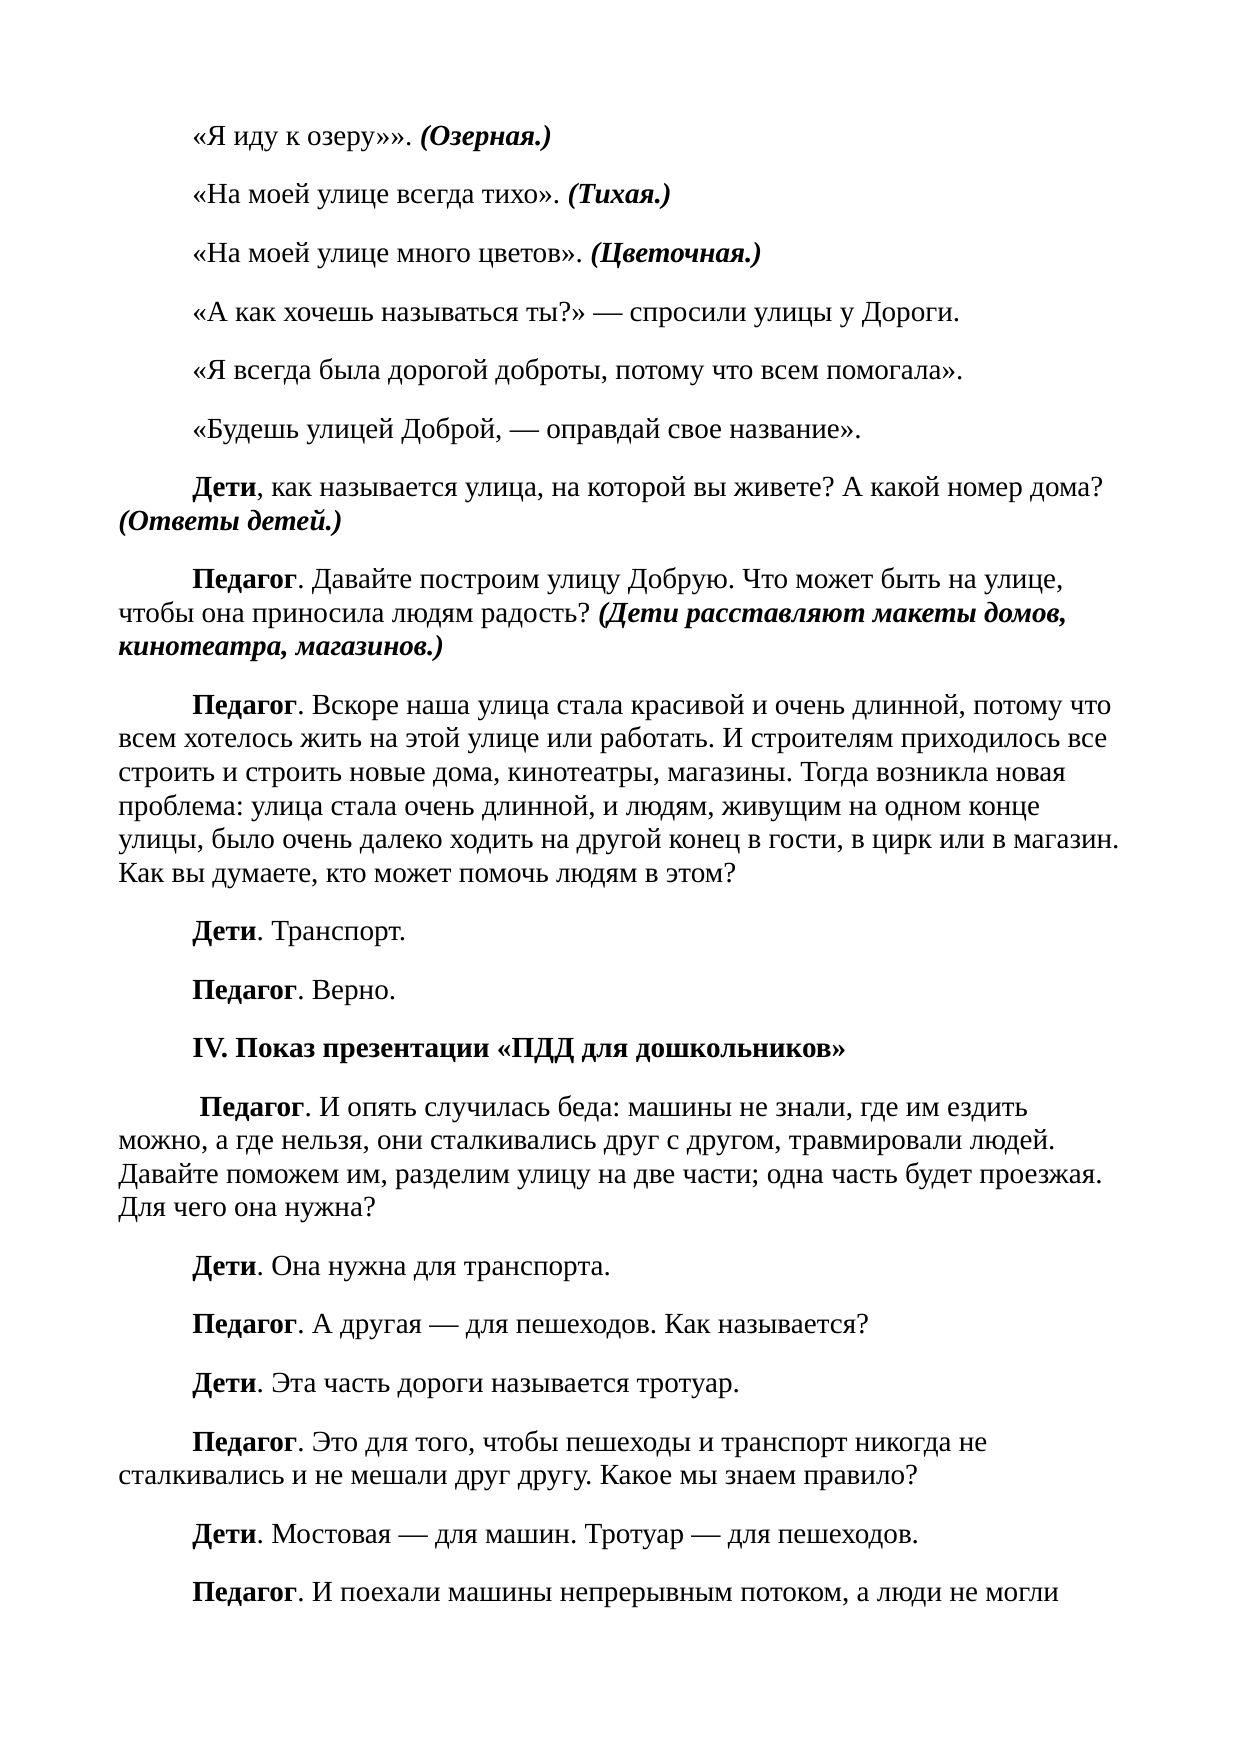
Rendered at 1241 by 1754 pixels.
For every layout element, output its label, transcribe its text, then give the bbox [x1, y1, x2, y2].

text «Я иду к озеру»». (Озерная.) [118, 118, 1122, 152]
text Дети, как называется улица, на которой вы живете? А какой номер дома? (Ответы детей.) [118, 469, 1122, 536]
text Педагог. Это для того, чтобы пешеходы и транспорт никогда не сталкивались и не мешали друг другу. Какое мы знаем правило? [118, 1424, 1122, 1491]
text «А как хочешь называться ты?» — спросили улицы у Дороги. [118, 294, 1122, 327]
text Дети. Эта часть дороги называется тротуар. [118, 1365, 1122, 1399]
text «На моей улице всегда тихо». (Тихая.) [118, 177, 1122, 210]
text Педагог. Вскоре наша улица стала красивой и очень длинной, потому что всем хотелось жить на этой улице или работать. И строителям приходилось все строить и строить новые дома, кинотеатры, магазины. Тогда возникла новая проблема: улица стала очень длинной, и людям, живущим на одном конце улицы, было очень далеко ходить на другой конец в гости, в цирк или в магазин. Как вы думаете, кто может помочь людям в этом? [118, 687, 1122, 888]
text Педагог. Давайте построим улицу Добрую. Что может быть на улице, чтобы она приносила людям радость? (Дети расставляют макеты домов, кинотеатра, магазинов.) [118, 561, 1122, 662]
text Педагог. И опять случилась беда: машины не знали, где им ездить можно, а где нельзя, они сталкивались друг с другом, травмировали людей. Давайте поможем им, разделим улицу на две части; одна часть будет проезжая. Для чего она нужна? [118, 1089, 1122, 1223]
text Педагог. Верно. [118, 972, 1122, 1005]
text Дети. Она нужна для транспорта. [118, 1248, 1122, 1282]
text Педагог. А другая — для пешеходов. Как называется? [118, 1307, 1122, 1340]
text Дети. Транспорт. [118, 913, 1122, 947]
text Дети. Мостовая — для машин. Тротуар — для пешеходов. [118, 1516, 1122, 1549]
text «Будешь улицей Доброй, — оправдай свое название». [118, 411, 1122, 444]
text «На моей улице много цветов». (Цветочная.) [118, 235, 1122, 269]
text IV. Показ презентации «ПДД для дошкольников» [118, 1030, 1122, 1064]
text Педагог. И поехали машины непрерывным потоком, а люди не могли [118, 1574, 1122, 1608]
text «Я всегда была дорогой доброты, потому что всем помогала». [118, 352, 1122, 386]
